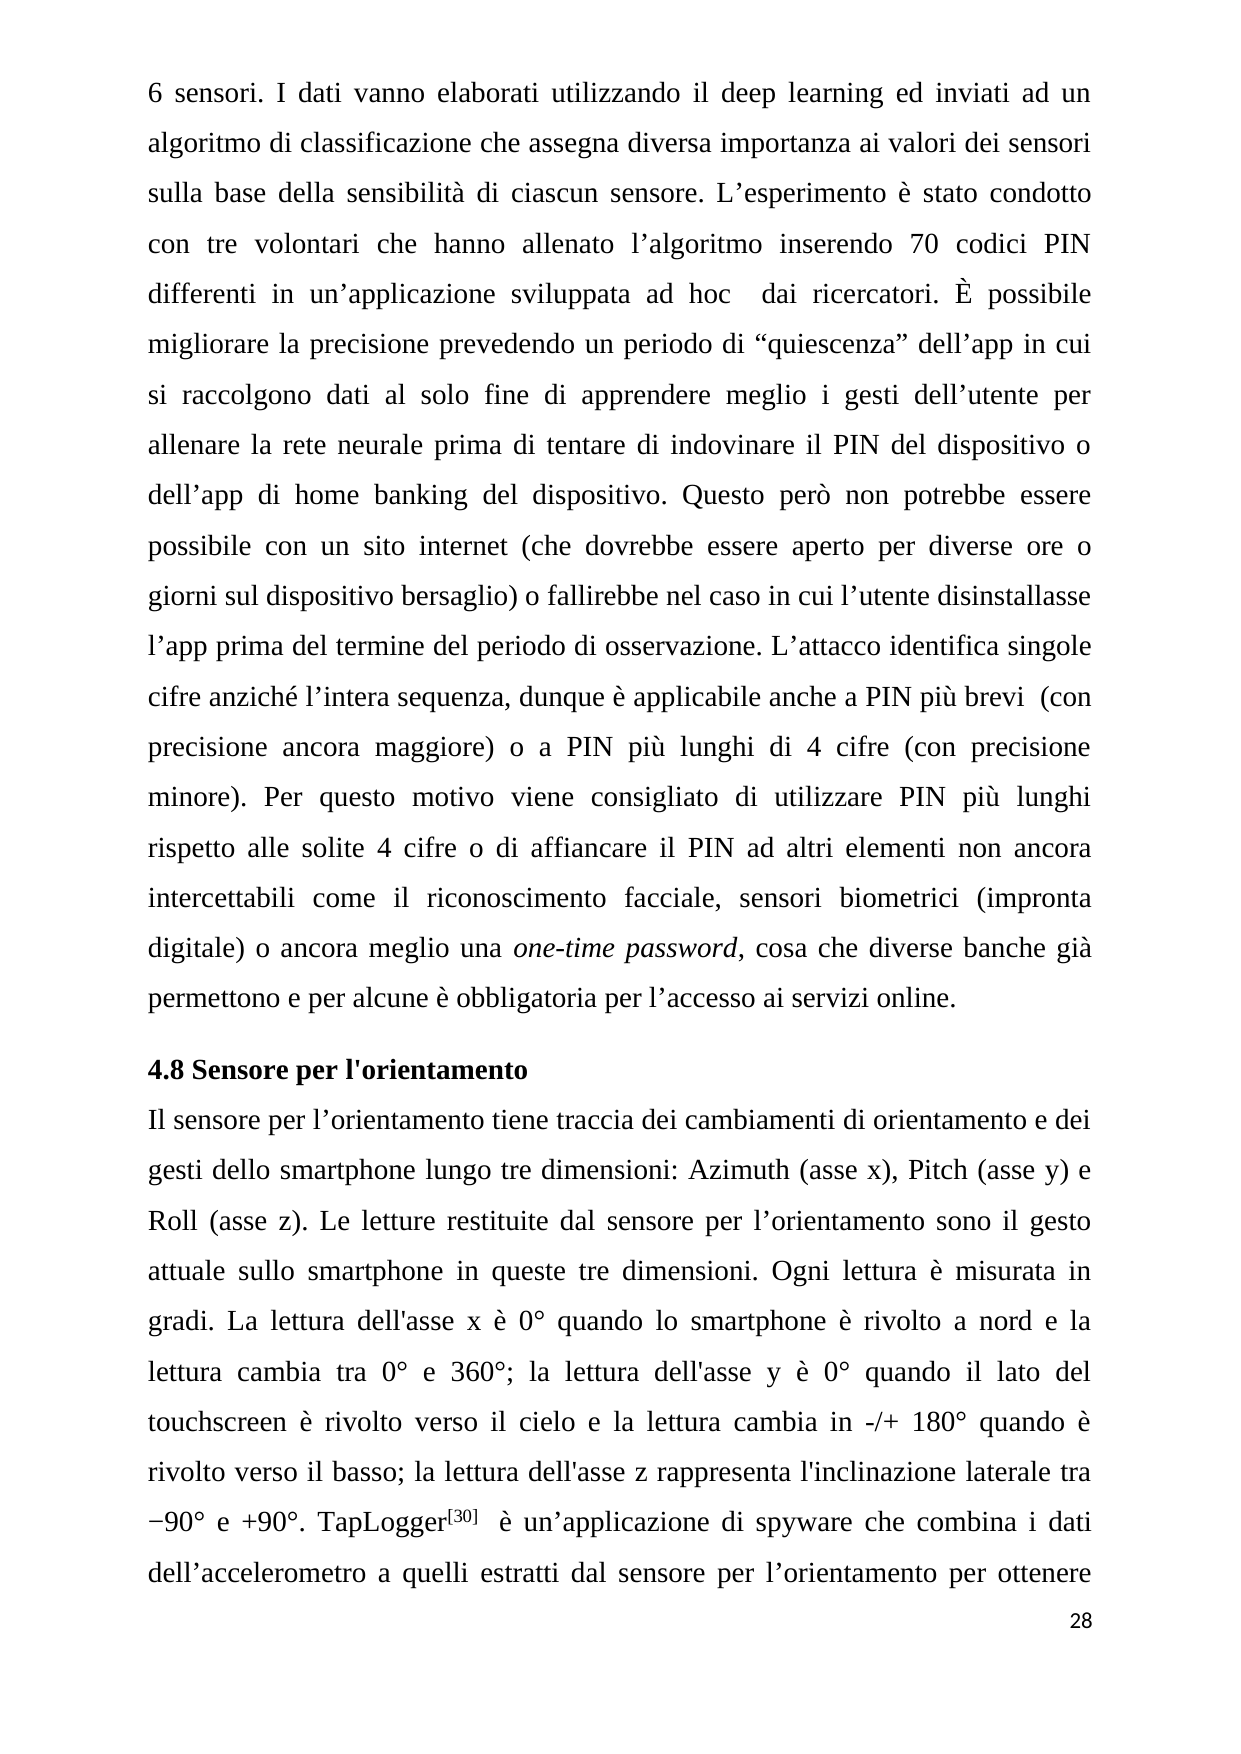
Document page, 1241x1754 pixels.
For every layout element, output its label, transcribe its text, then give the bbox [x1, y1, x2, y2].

subtitle 4.8 Sensore per l'orientamento [148, 1052, 1092, 1085]
text Il sensore per l’orientamento tiene traccia dei cambiamenti di orientamento e dei gesti dello smartphone lungo tre dimensioni: Azimuth (asse x), Pitch (asse y) e Roll (asse z). Le letture restituite dal sensore per l’orientamento sono il gesto attuale sullo smartphone in queste tre dimensioni. Ogni lettura è misurata in gradi. La lettura dell'asse x è 0° quando lo smartphone è rivolto a nord e la lettura cambia tra 0° e 360°; la lettura dell'asse y è 0° quando il lato del touchscreen è rivolto verso il cielo e la lettura cambia in -/+ 180° quando è rivolto verso il basso; la lettura dell'asse z rappresenta l'inclinazione laterale tra −90° e +90°. TapLogger[30] è un’applicazione di spyware che combina i dati dell’accelerometro a quelli estratti dal sensore per l’orientamento per ottenere [148, 1102, 1092, 1588]
text 6 sensori. I dati vanno elaborati utilizzando il deep learning ed inviati ad un algoritmo di classificazione che assegna diversa importanza ai valori dei sensori sulla base della sensibilità di ciascun sensore. L’esperimento è stato condotto con tre volontari che hanno allenato l’algoritmo inserendo 70 codici PIN differenti in un’applicazione sviluppata ad hoc dai ricercatori. È possibile migliorare la precisione prevedendo un periodo di “quiescenza” dell’app in cui si raccolgono dati al solo fine di apprendere meglio i gesti dell’utente per allenare la rete neurale prima di tentare di indovinare il PIN del dispositivo o dell’app di home banking del dispositivo. Questo però non potrebbe essere possibile con un sito internet (che dovrebbe essere aperto per diverse ore o giorni sul dispositivo bersaglio) o fallirebbe nel caso in cui l’utente disinstallasse l’app prima del termine del periodo di osservazione. L’attacco identifica singole cifre anziché l’intera sequenza, dunque è applicabile anche a PIN più brevi (con precisione ancora maggiore) o a PIN più lunghi di 4 cifre (con precisione minore). Per questo motivo viene consigliato di utilizzare PIN più lunghi rispetto alle solite 4 cifre o di affiancare il PIN ad altri elementi non ancora intercettabili come il riconoscimento facciale, sensori biometrici (impronta digitale) o ancora meglio una one-time password, cosa che diverse banche già permettono e per alcune è obbligatoria per l’accesso ai servizi online. [148, 75, 1092, 1014]
